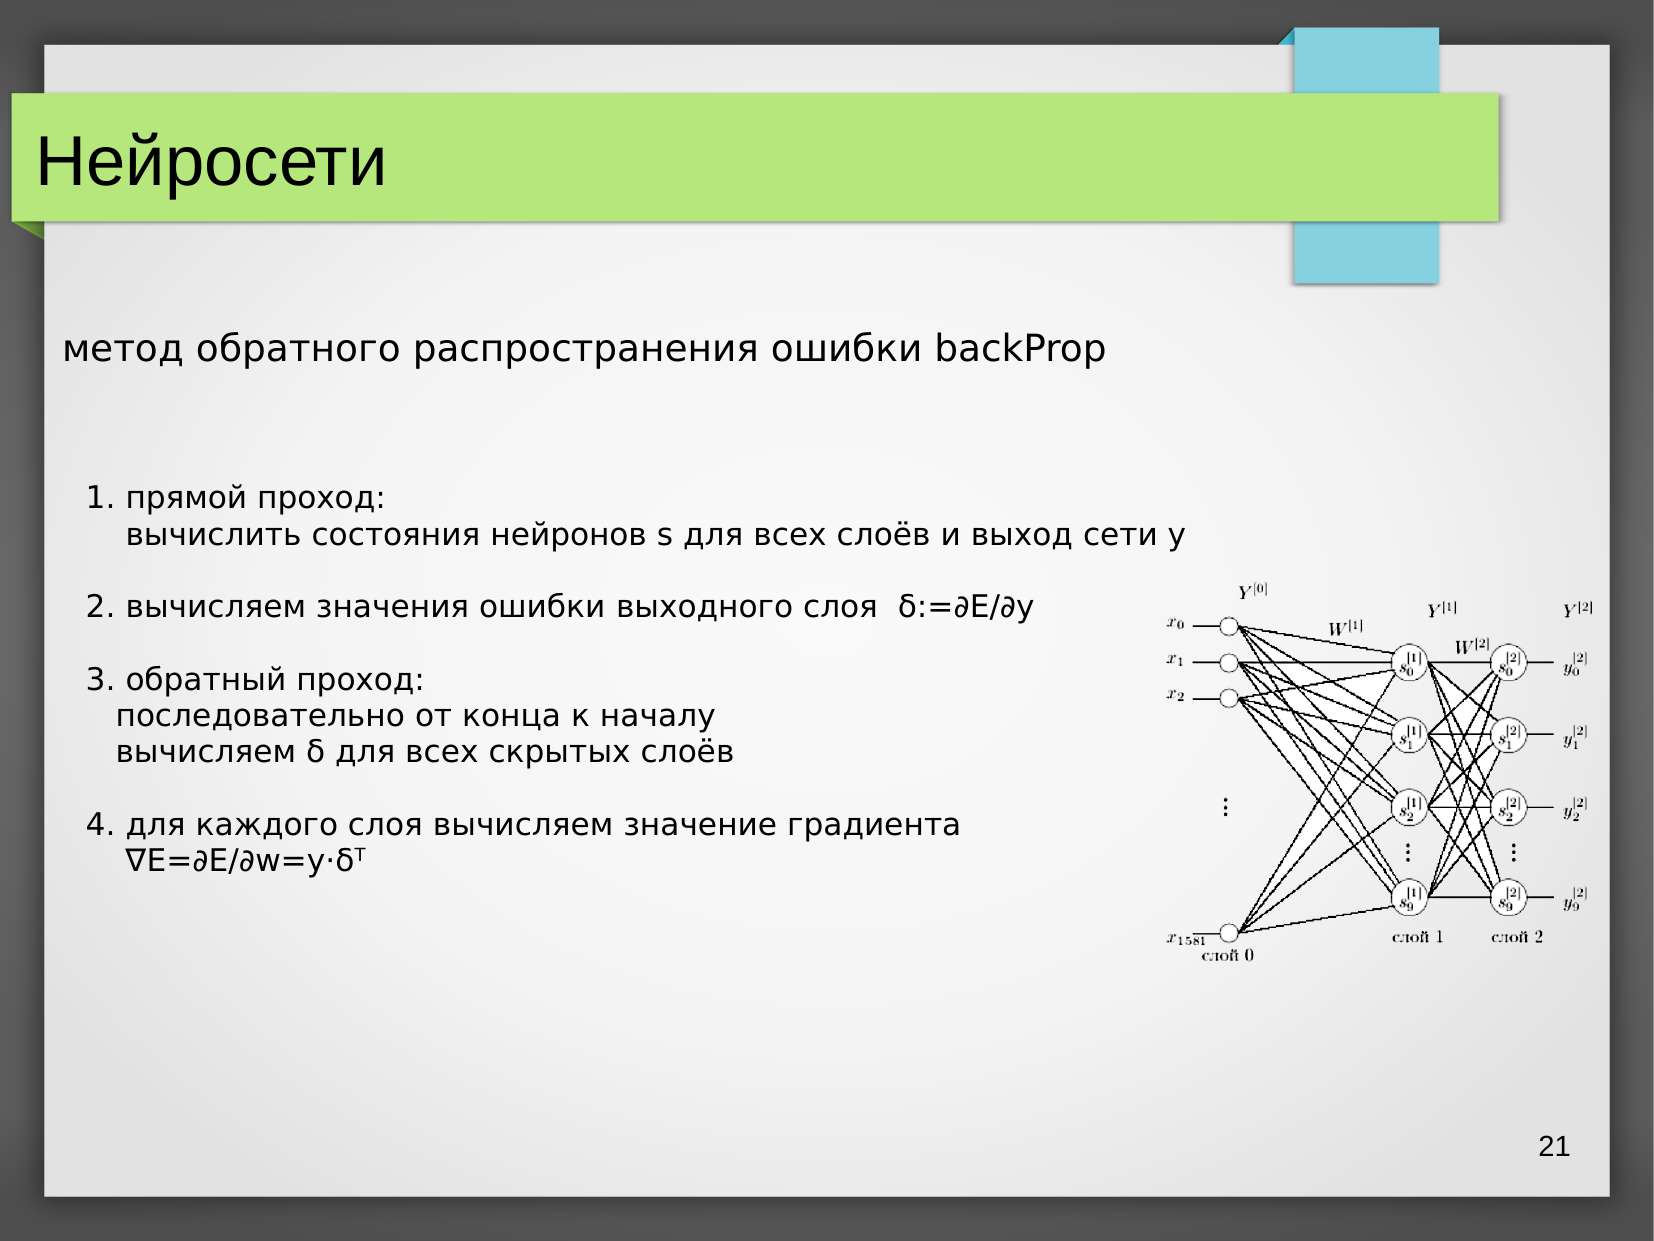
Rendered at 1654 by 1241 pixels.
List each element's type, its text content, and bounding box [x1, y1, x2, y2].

text_box метод обратного распространения ошибки backProp [47, 318, 1470, 378]
title Нейросети [35, 121, 1489, 201]
picture [0, 0, 1654, 1241]
text_box 1. прямой проход: вычислить состояния нейронов s для всех слоёв и выход сети y 2. вычисляем значения ошибки выходного слоя δ:=∂E/∂y 3. обратный проход: последовательно от конца к началу вычисляем δ для всех скрытых слоёв 4. для каждого слоя вычисляем значение градиента ∇E=∂E/∂w=y⋅δT [70, 472, 1205, 923]
